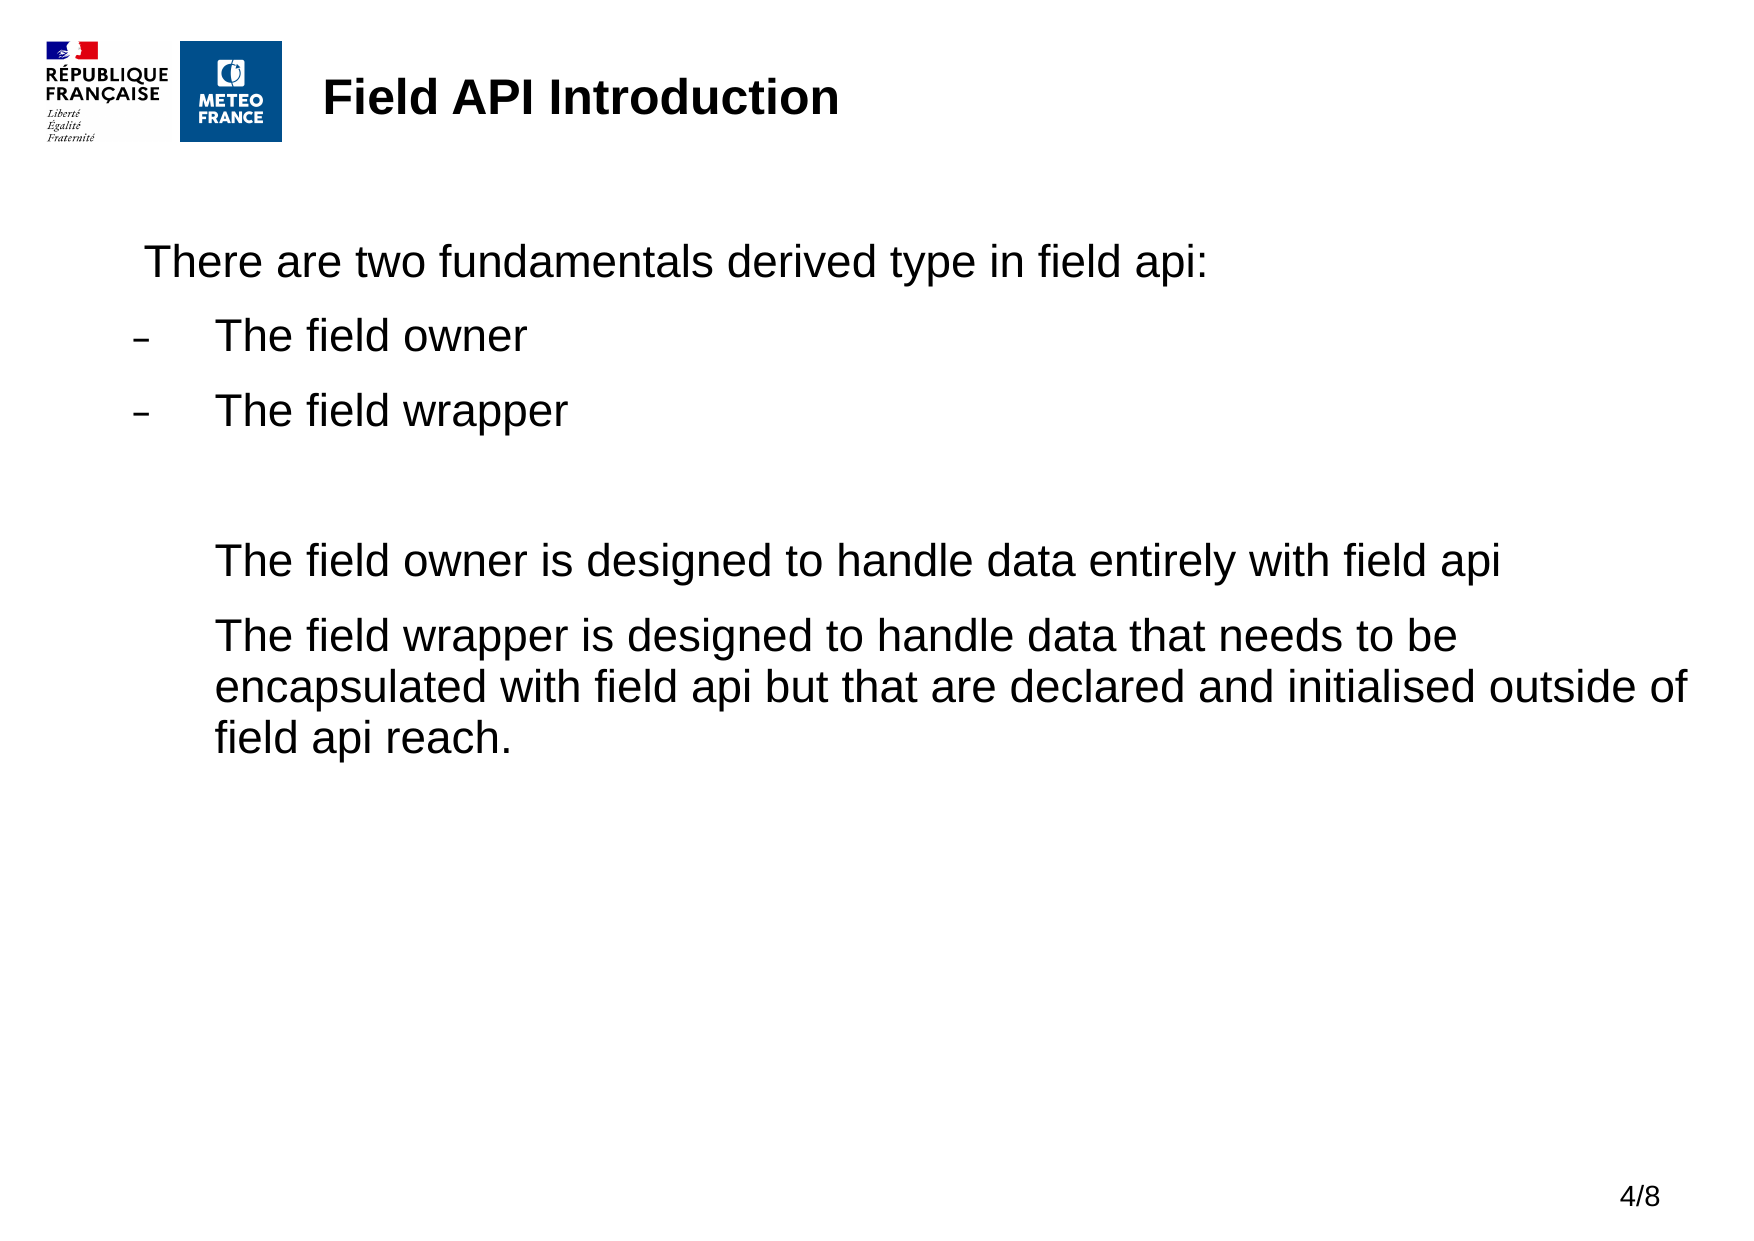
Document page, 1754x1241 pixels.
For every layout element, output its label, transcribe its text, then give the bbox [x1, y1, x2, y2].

picture [180, 41, 282, 142]
title Field API Introduction [322, 41, 1724, 154]
list There are two fundamentals derived type in field api: The field owner The field wrapper The field owner is designed to handle data entirely with field api The field wrapper is designed to handle data that needs to be encapsulated with field api but that are declared and initialised outside of field api reach. [43, 235, 1717, 1111]
picture [46, 41, 172, 142]
